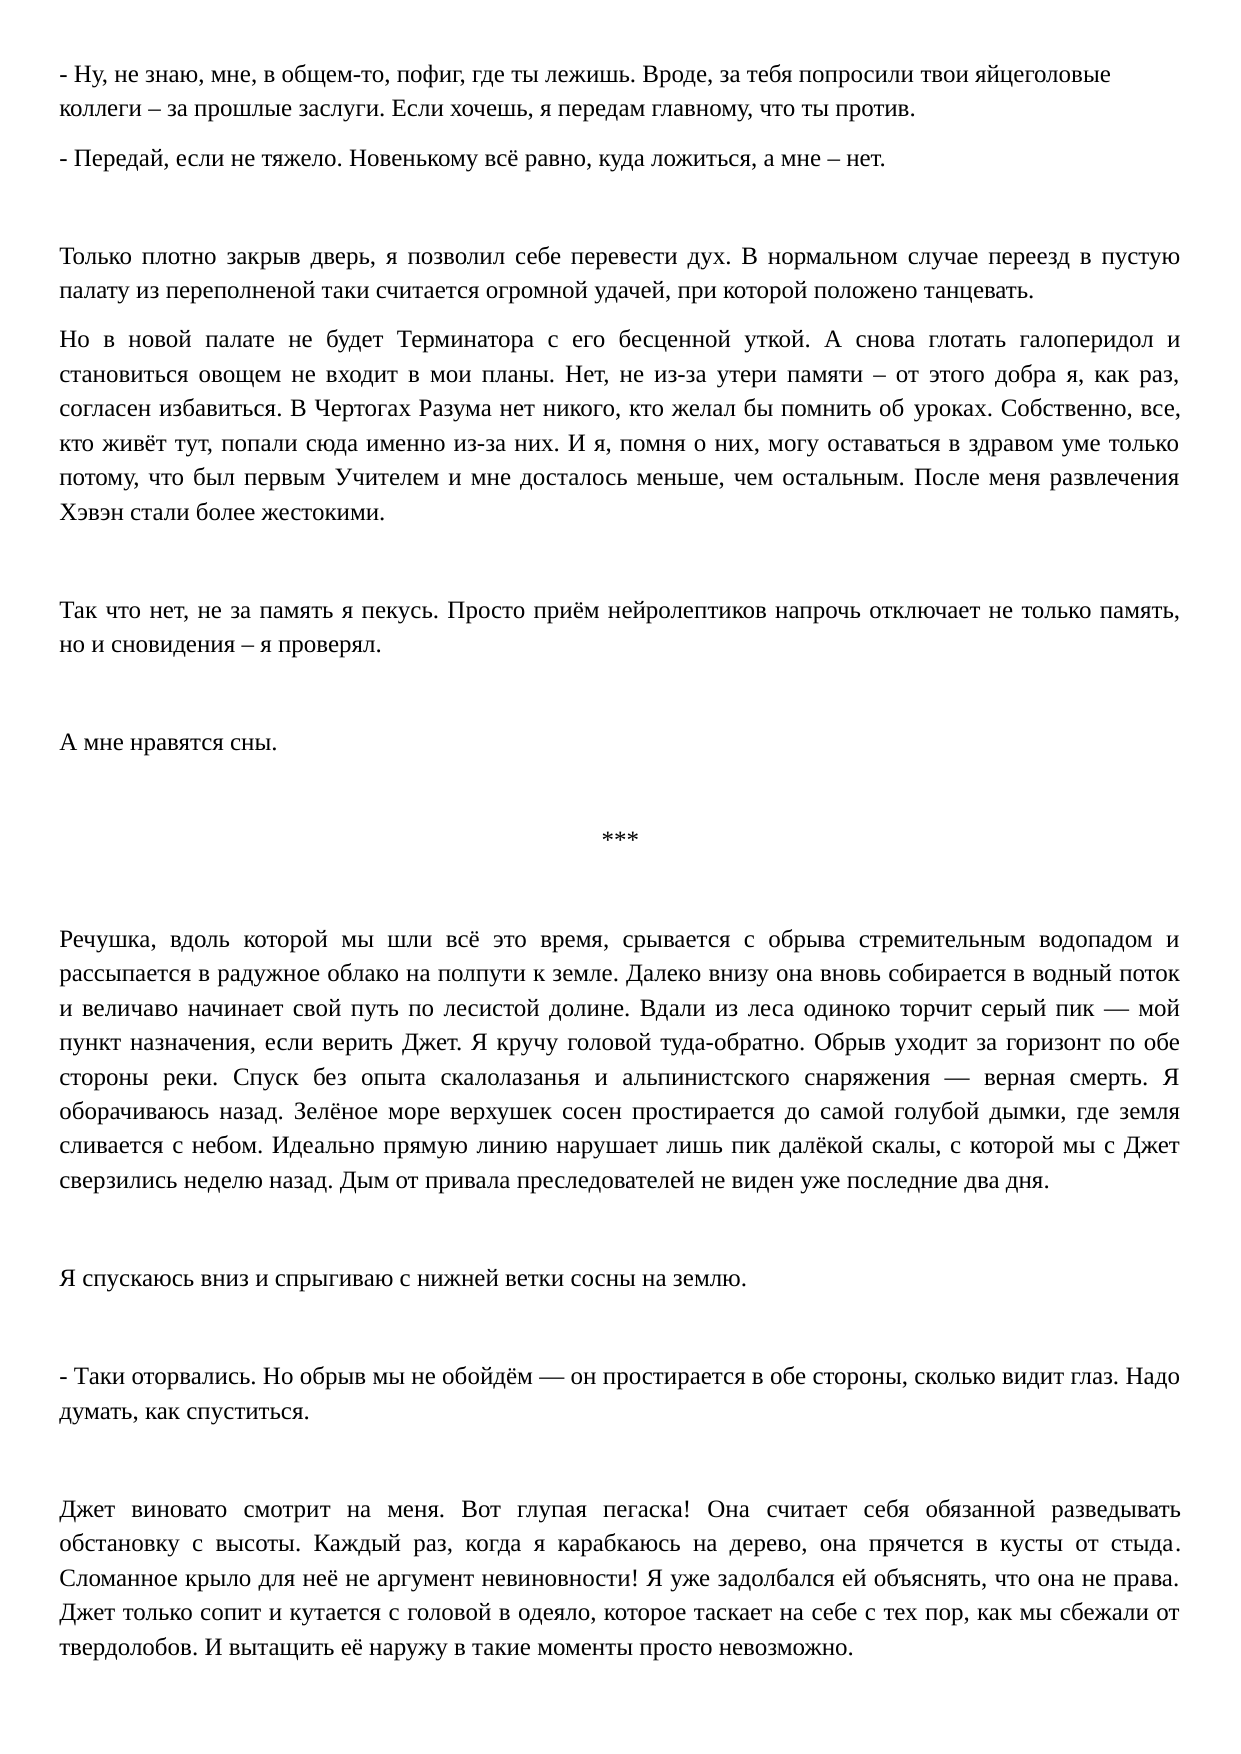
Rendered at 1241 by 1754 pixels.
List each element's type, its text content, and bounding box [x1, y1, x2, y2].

text - Передай, если не тяжело. Новенькому всё равно, куда ложиться, а мне – нет. [59, 143, 1181, 171]
text Джет виновато смотрит на меня. Вот глупая пегаска! Она считает себя обязанной разведывать обстановку с высоты. Каждый раз, когда я карабкаюсь на дерево, она прячется в кусты от стыда. Сломанное крыло для неё не аргумент невиновности! Я уже задолбался ей объяснять, что она не права. Джет только сопит и кутается с головой в одеяло, которое таскает на себе с тех пор, как мы сбежали от твердолобов. И вытащить её наружу в такие моменты просто невозможно. [59, 1494, 1181, 1661]
text Только плотно закрыв дверь, я позволил себе перевести дух. В нормальном случае переезд в пустую палату из переполненой таки считается огромной удачей, при которой положено танцевать. [59, 241, 1181, 304]
text - Таки оторвались. Но обрыв мы не обойдём — он простирается в обе стороны, сколько видит глаз. Надо думать, как спуститься. [59, 1361, 1181, 1424]
text - Ну, не знаю, мне, в общем-то, пофиг, где ты лежишь. Вроде, за тебя попросили твои яйцеголовые коллеги – за прошлые заслуги. Если хочешь, я передам главному, что ты против. [59, 59, 1181, 122]
text Я спускаюсь вниз и спрыгиваю с нижней ветки сосны на землю. [59, 1263, 1181, 1292]
text *** [59, 826, 1181, 854]
text Но в новой палате не будет Терминатора с его бесценной уткой. А снова глотать галоперидол и становиться овощем не входит в мои планы. Нет, не из-за утери памяти – от этого добра я, как раз, согласен избавиться. В Чертогах Разума нет никого, кто желал бы помнить об уроках. Собственно, все, кто живёт тут, попали сюда именно из-за них. И я, помня о них, могу оставаться в здравом уме только потому, что был первым Учителем и мне досталось меньше, чем остальным. После меня развлечения Хэвэн стали более жестокими. [59, 324, 1181, 525]
text А мне нравятся сны. [59, 727, 1181, 756]
text Речушка, вдоль которой мы шли всё это время, срывается с обрыва стремительным водопадом и рассыпается в радужное облако на полпути к земле. Далеко внизу она вновь собирается в водный поток и величаво начинает свой путь по лесистой долине. Вдали из леса одиноко торчит серый пик — мой пункт назначения, если верить Джет. Я кручу головой туда-обратно. Обрыв уходит за горизонт по обе стороны реки. Спуск без опыта скалолазанья и альпинистского снаряжения — верная смерть. Я оборачиваюсь назад. Зелёное море верхушек сосен простирается до самой голубой дымки, где земля сливается с небом. Идеально прямую линию нарушает лишь пик далёкой скалы, с которой мы с Джет сверзились неделю назад. Дым от привала преследователей не виден уже последние два дня. [59, 924, 1181, 1194]
text Так что нет, не за память я пекусь. Просто приём нейролептиков напрочь отключает не только память, но и сновидения – я проверял. [59, 595, 1181, 658]
